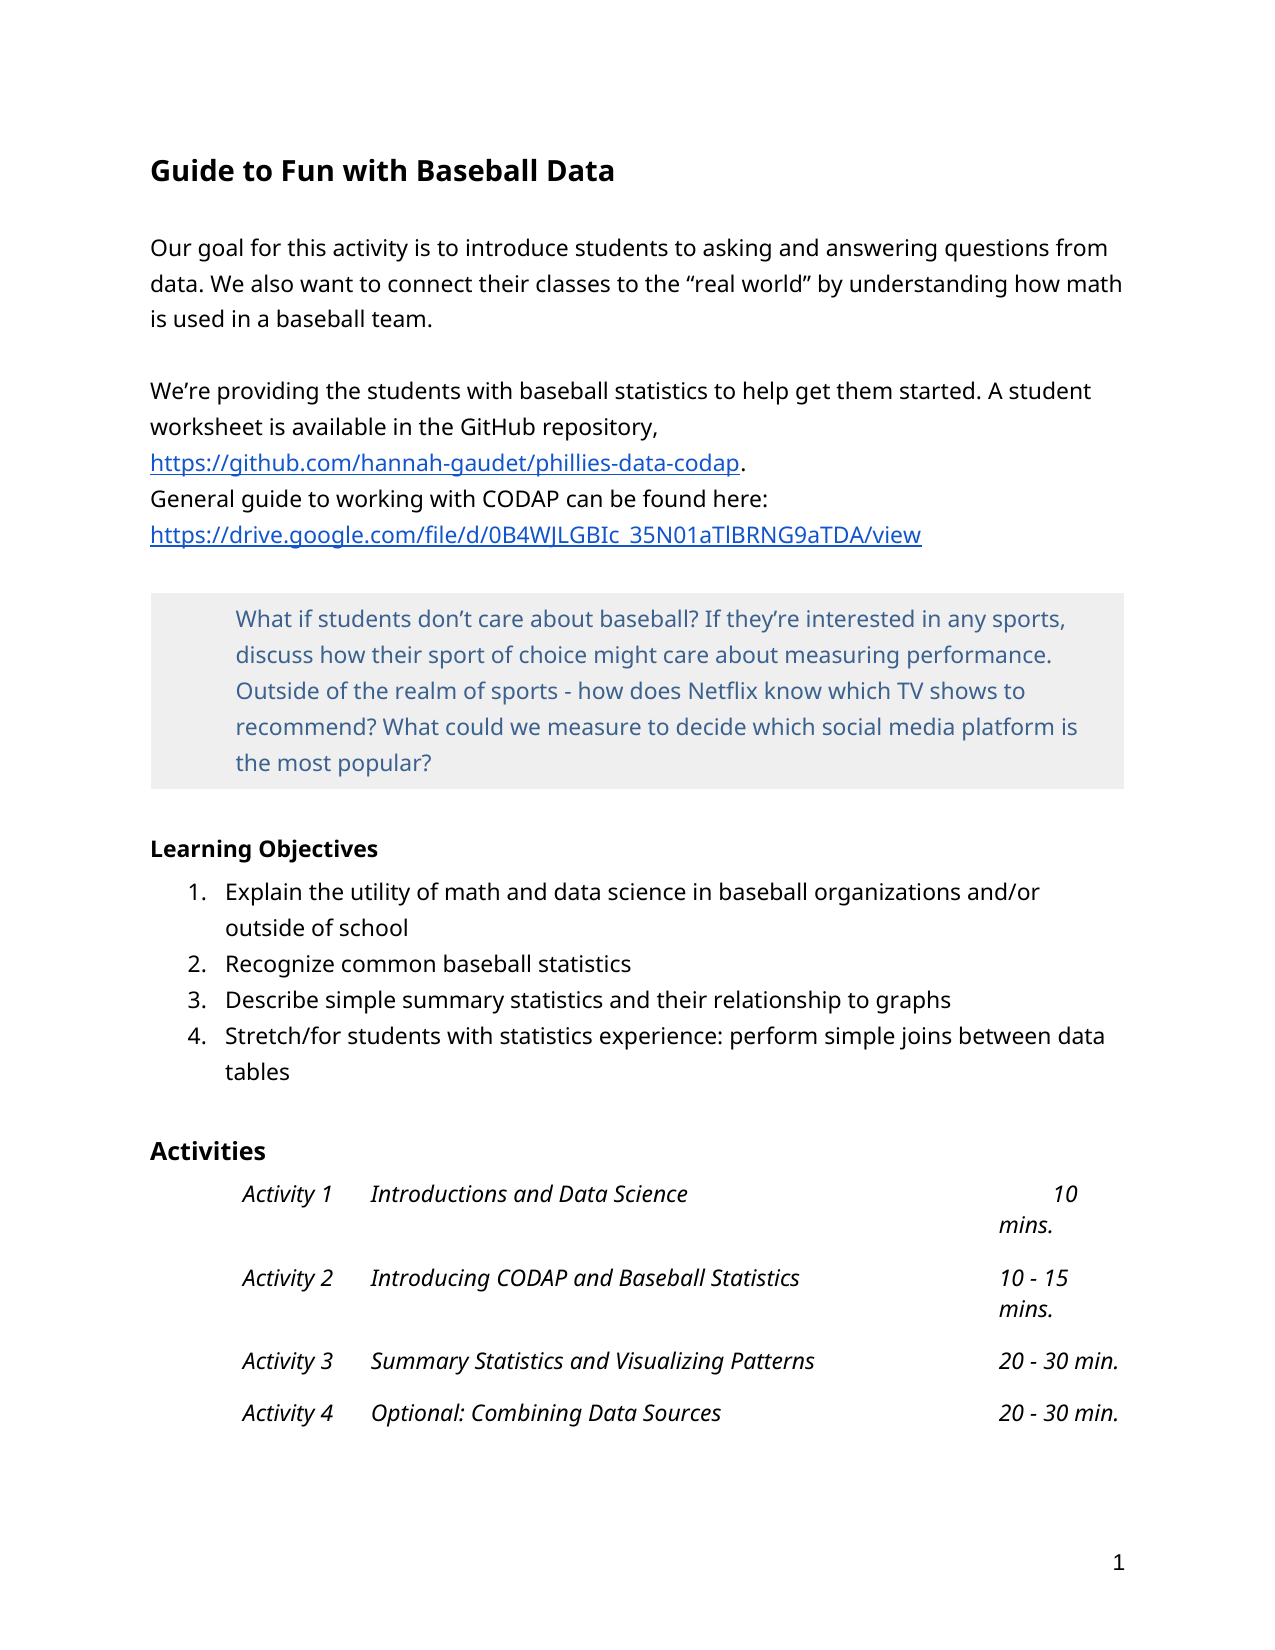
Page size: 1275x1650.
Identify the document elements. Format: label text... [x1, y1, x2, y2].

table_cell Activity 3 [198, 1334, 360, 1386]
text Guide to Fun with Baseball Data [150, 150, 1125, 190]
table_cell 20 - 30 min. [988, 1386, 1134, 1438]
table_cell Optional: Combining Data Sources [360, 1386, 988, 1438]
list Recognize common baseball statistics [187, 948, 1125, 979]
table_header Introductions and Data Science [360, 1168, 988, 1251]
text We’re providing the students with baseball statistics to help get them started. A student worksheet is available in the GitHub repository, https://github.com/hannah-gaudet/phillies-data-codap. [150, 375, 1125, 478]
table_cell Introducing CODAP and Baseball Statistics [360, 1251, 988, 1334]
table_cell 10 - 15 mins. [988, 1251, 1134, 1334]
table_header What if students don’t care about baseball? If they’re interested in any sports, discuss how their sport of choice might care about measuring performance. Outside of the realm of sports - how does Netflix know which TV shows to recommend? What could we measure to decide which social media platform is the most popular? [151, 593, 1124, 789]
list Explain the utility of math and data science in baseball organizations and/or outside of school [187, 876, 1125, 943]
table_header 10 mins. [988, 1168, 1134, 1251]
subtitle Learning Objectives [150, 833, 1125, 864]
table_cell 20 - 30 min. [988, 1334, 1134, 1386]
subtitle Activities [150, 1134, 1125, 1168]
text Our goal for this activity is to introduce students to asking and answering questions from data. We also want to connect their classes to the “real world” by understanding how math is used in a baseball team. [150, 232, 1125, 335]
table_header Activity 1 [198, 1168, 360, 1251]
table_cell Summary Statistics and Visualizing Patterns [360, 1334, 988, 1386]
table_cell Activity 4 [198, 1386, 360, 1438]
table_cell Activity 2 [198, 1251, 360, 1334]
text General guide to working with CODAP can be found here: https://drive.google.com/file/d/0B4WJLGBIc_35N01aTlBRNG9aTDA/view [150, 483, 1125, 550]
list Stretch/for students with statistics experience: perform simple joins between data tables [187, 1020, 1125, 1087]
list Describe simple summary statistics and their relationship to graphs [187, 984, 1125, 1015]
